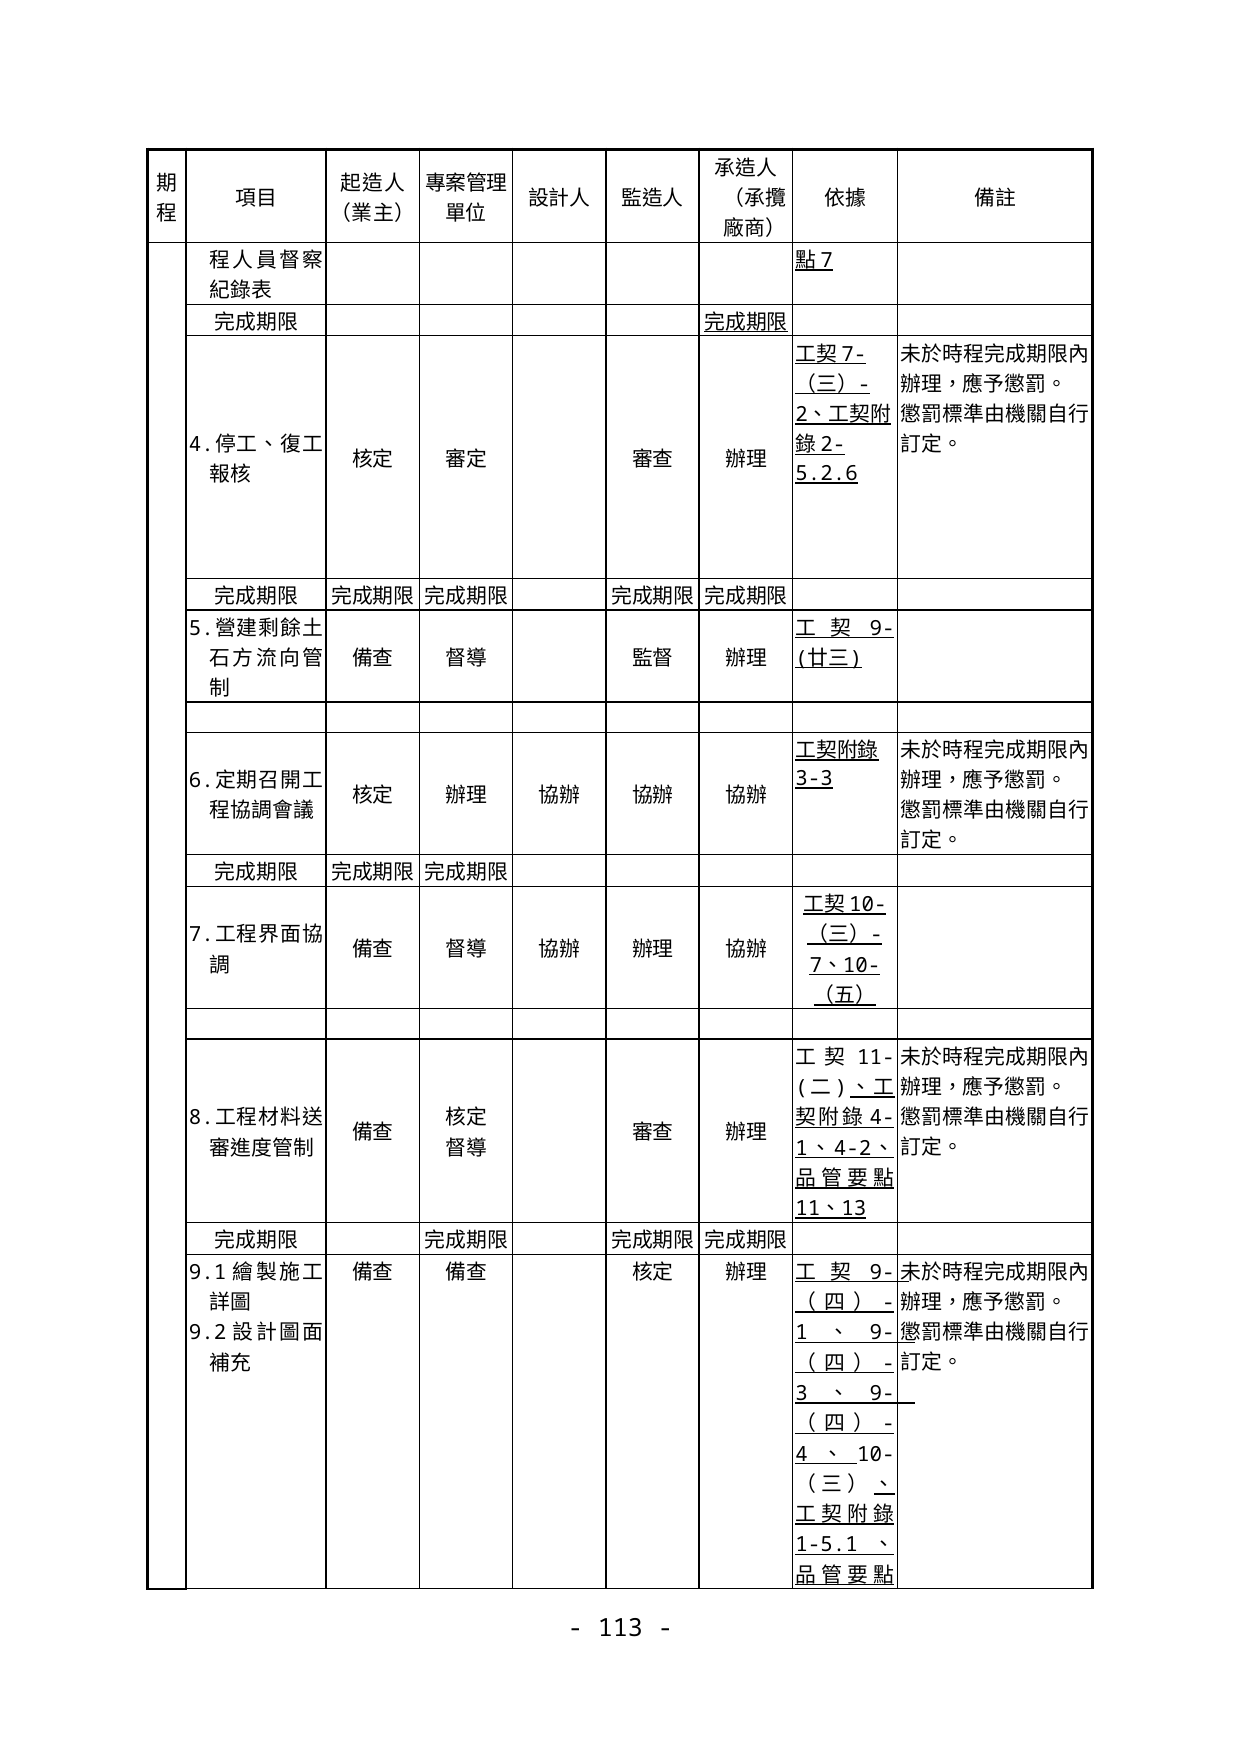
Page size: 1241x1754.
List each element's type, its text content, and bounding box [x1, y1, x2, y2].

table_cell 未於時程完成期限內辦理，應予懲罰。 懲罰標準由機關自行訂定。 [898, 336, 1091, 577]
table_cell 8.工程材料送審進度管制 [187, 1040, 325, 1222]
table_header 期程 [149, 151, 185, 241]
table_header 監造人 [607, 151, 698, 241]
table_cell [513, 243, 605, 303]
table_cell [513, 855, 605, 886]
table_header 承造人（承攬廠商） [700, 151, 792, 241]
table_cell [700, 703, 792, 731]
table_cell [898, 611, 1091, 701]
table_cell 協辦 [700, 887, 792, 1008]
table_cell [700, 243, 792, 303]
table_cell [898, 1009, 1091, 1038]
table_cell 核定 [327, 336, 419, 577]
table_cell 完成期限 [700, 579, 792, 609]
table_cell [898, 703, 1091, 731]
table_cell 完成期限 [420, 579, 512, 609]
table_cell [327, 243, 419, 303]
table_header 起造人（業主） [327, 151, 419, 241]
table_cell [793, 1009, 897, 1038]
table_cell 未於時程完成期限內辦理，應予懲罰。 懲罰標準由機關自行訂定。 [898, 1255, 1091, 1588]
table_cell 完成期限 [420, 855, 512, 886]
table_cell 完成期限 [187, 305, 325, 335]
table_cell 核定 [327, 733, 419, 854]
table_cell 審定 [420, 336, 512, 577]
table_cell 核定 督導 [420, 1040, 512, 1222]
table_cell [793, 579, 897, 609]
table_cell [607, 243, 698, 303]
table_cell [898, 305, 1091, 335]
table_cell 4.停工、復工報核 [187, 336, 325, 577]
table_cell 督導 [420, 611, 512, 701]
table_cell [327, 1223, 419, 1253]
table_cell 工契附錄3-3 [793, 733, 897, 854]
table_cell [513, 611, 605, 701]
table_cell [898, 855, 1091, 886]
table_cell [700, 855, 792, 886]
table_header 備註 [898, 151, 1091, 241]
table_cell [513, 1223, 605, 1253]
table_cell [793, 1223, 897, 1253]
table_cell 9.1繪製施工詳圖 9.2設計圖面補充 [187, 1255, 325, 1588]
table_cell 備查 [327, 1040, 419, 1222]
table_cell [898, 579, 1091, 609]
table_cell 5.營建剩餘土石方流向管制 [187, 611, 325, 701]
table_cell 備查 [327, 1255, 419, 1588]
table_cell [898, 887, 1091, 1008]
table_cell 辦理 [700, 1040, 792, 1222]
table_cell [327, 703, 419, 731]
table_cell [513, 1255, 605, 1588]
table_header 依據 [793, 151, 897, 241]
table_cell 辦理 [700, 336, 792, 577]
table_cell [513, 703, 605, 731]
table_cell [793, 305, 897, 335]
table_cell 工契9-(廿三) [793, 611, 897, 701]
table_cell 未於時程完成期限內辦理，應予懲罰。 懲罰標準由機關自行訂定。 [898, 1040, 1091, 1222]
table_cell 完成期限 [607, 1223, 698, 1253]
table_cell 完成期限 [327, 855, 419, 886]
table_header 設計人 [513, 151, 605, 241]
table_cell 監督 [607, 611, 698, 701]
table_cell 辦理 [607, 887, 698, 1008]
table_cell [898, 243, 1091, 303]
table_cell 協辦 [700, 733, 792, 854]
table_cell 完成期限 [700, 305, 792, 335]
table_cell 工契11-(二)、工契附錄4-1、4-2、品管要點11、13 [793, 1040, 897, 1222]
table_cell [793, 703, 897, 731]
table_cell 協辦 [513, 733, 605, 854]
table_cell 未於時程完成期限內辦理，應予懲罰。 懲罰標準由機關自行訂定。 [898, 733, 1091, 854]
table_cell [607, 855, 698, 886]
table_cell 完成期限 [700, 1223, 792, 1253]
table_cell [513, 1040, 605, 1222]
table_cell [420, 305, 512, 335]
table_cell [187, 703, 325, 731]
table_cell 核定 [607, 1255, 698, 1588]
table_cell 程人員督察紀錄表 [187, 243, 325, 303]
table_cell [420, 1009, 512, 1038]
table_cell [607, 305, 698, 335]
table_cell [513, 1009, 605, 1038]
table_cell 審查 [607, 1040, 698, 1222]
table_header 專案管理單位 [420, 151, 512, 241]
table_cell [420, 243, 512, 303]
table_header 項目 [187, 151, 325, 241]
table_cell 備查 [420, 1255, 512, 1588]
table_cell 7.工程界面協調 [187, 887, 325, 1008]
table_cell [607, 703, 698, 731]
table_cell 辦理 [700, 1255, 792, 1588]
table_cell 工契10-（三）-7、10-（五） [793, 887, 897, 1008]
table_cell [327, 305, 419, 335]
table_cell [327, 1009, 419, 1038]
table_cell 6.定期召開工程協調會議 [187, 733, 325, 854]
table_cell [149, 243, 185, 1588]
table_cell 完成期限 [187, 579, 325, 609]
table_cell 備查 [327, 611, 419, 701]
table_cell 工契7-（三）-2、工契附錄2-5.2.6 [793, 336, 897, 577]
table_cell [420, 703, 512, 731]
table_cell 完成期限 [327, 579, 419, 609]
table_cell 完成期限 [187, 855, 325, 886]
table_cell 協辦 [513, 887, 605, 1008]
table_cell [513, 336, 605, 577]
table_cell 完成期限 [607, 579, 698, 609]
table_cell 辦理 [420, 733, 512, 854]
table_cell [607, 1009, 698, 1038]
table_cell 備查 [327, 887, 419, 1008]
table_cell [513, 305, 605, 335]
table_cell [700, 1009, 792, 1038]
table_cell 審查 [607, 336, 698, 577]
table_cell 完成期限 [420, 1223, 512, 1253]
table_cell 工契9-（四）-1、9-（四）-3、9-（四）-4、10-（三）、工契附錄1-5.1、品管要點 [793, 1255, 897, 1588]
table_cell [513, 579, 605, 609]
table_cell 辦理 [700, 611, 792, 701]
table_cell 督導 [420, 887, 512, 1008]
table_cell [187, 1009, 325, 1038]
table_cell 完成期限 [187, 1223, 325, 1253]
table_cell 點7 [793, 243, 897, 303]
table_cell [898, 1223, 1091, 1253]
table_cell 協辦 [607, 733, 698, 854]
table_cell [793, 855, 897, 886]
